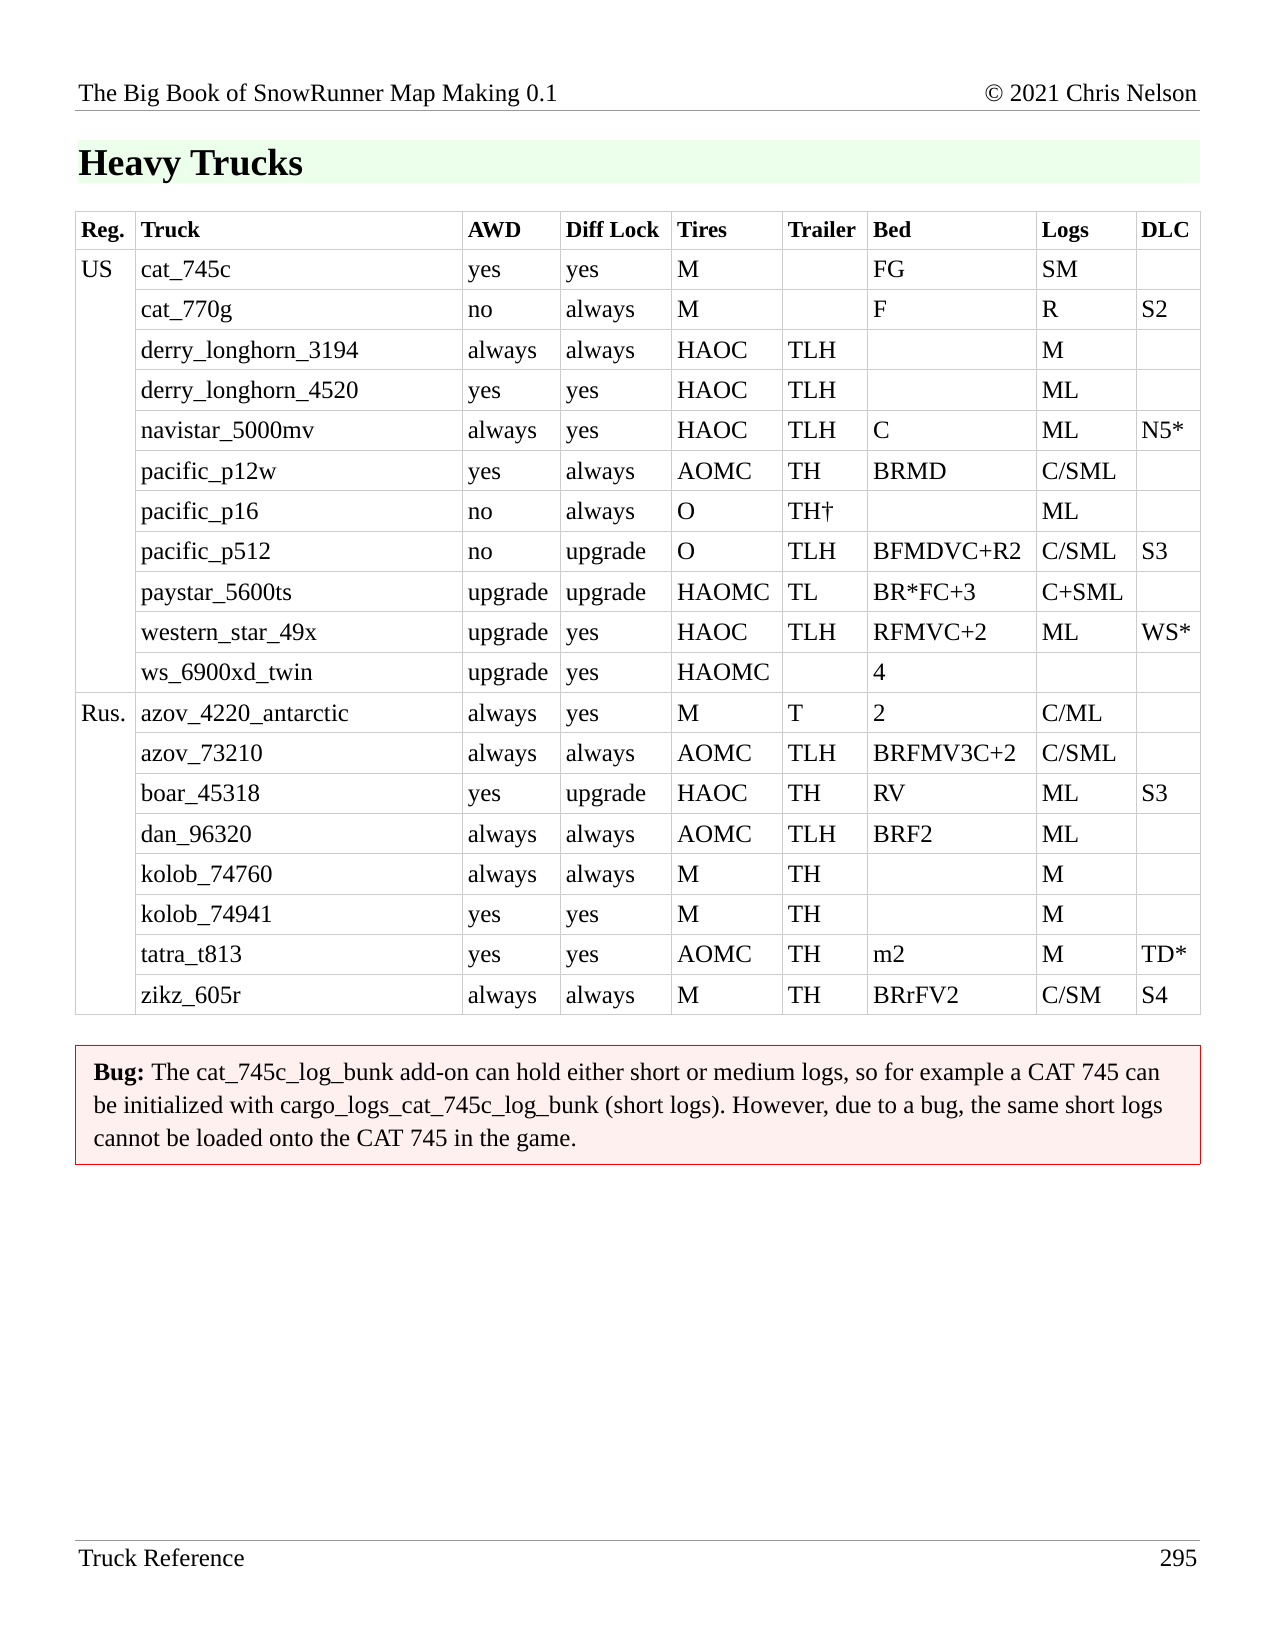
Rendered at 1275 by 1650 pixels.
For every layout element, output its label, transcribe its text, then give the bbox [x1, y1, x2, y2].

table_cell [76, 450, 135, 490]
table_cell [76, 490, 135, 531]
table_cell AOMC [672, 814, 782, 853]
table_cell [76, 611, 135, 652]
table_cell always [463, 411, 560, 450]
list The cat_745c_log_bunk add-on can hold either short or medium logs, so for example a CAT 745 can be initialized with cargo_logs_cat_745c_log_bunk (short logs). However, due to a bug, the same short logs cannot be loaded onto the CAT 745 in the game. [76, 1046, 1200, 1164]
table_cell R [1037, 290, 1136, 329]
table_cell TH [783, 774, 867, 813]
table_header Logs [1037, 212, 1136, 248]
table_cell [1137, 693, 1200, 732]
table_cell 4 [868, 653, 1036, 692]
table_cell O [672, 532, 782, 571]
table_cell upgrade [463, 572, 560, 611]
table_cell always [463, 814, 560, 853]
table_cell [1137, 250, 1200, 289]
table_cell T [783, 693, 867, 732]
table_cell [868, 370, 1036, 410]
table_cell derry_longhorn_4520 [136, 370, 462, 410]
table_header Trailer [783, 212, 867, 248]
table_cell [1137, 653, 1200, 692]
table_cell TD* [1137, 935, 1200, 974]
table_cell [76, 813, 135, 853]
table_cell [783, 250, 867, 289]
table_cell [76, 289, 135, 329]
table_cell SM [1037, 250, 1136, 289]
table_cell ML [1037, 370, 1136, 410]
table_cell always [561, 330, 671, 369]
table_cell always [463, 854, 560, 893]
table_cell azov_4220_antarctic [136, 693, 462, 732]
table_cell AOMC [672, 935, 782, 974]
table_cell ML [1037, 411, 1136, 450]
table_cell yes [463, 935, 560, 974]
table_cell [1137, 370, 1200, 410]
table_cell [76, 974, 135, 1014]
table_cell [783, 653, 867, 692]
table_cell C/SM [1037, 975, 1136, 1014]
table_cell [76, 732, 135, 772]
table_cell no [463, 290, 560, 329]
table_cell [1137, 330, 1200, 369]
table_cell N5* [1137, 411, 1200, 450]
table_cell upgrade [561, 572, 671, 611]
table_cell cat_745c [136, 250, 462, 289]
table_cell derry_longhorn_3194 [136, 330, 462, 369]
subtitle Heavy Trucks [78, 140, 1200, 183]
table_cell western_star_49x [136, 612, 462, 652]
table_cell yes [463, 451, 560, 490]
table_cell yes [561, 411, 671, 450]
table_cell yes [561, 895, 671, 934]
table_cell always [463, 975, 560, 1014]
table_cell pacific_p12w [136, 451, 462, 490]
table_cell BRMD [868, 451, 1036, 490]
table_cell HAOC [672, 370, 782, 410]
table_cell F [868, 290, 1036, 329]
table_cell M [672, 290, 782, 329]
table_cell C [868, 411, 1036, 450]
table_cell C/ML [1037, 693, 1136, 732]
table_cell HAOC [672, 411, 782, 450]
table_cell [1137, 814, 1200, 853]
table_cell [868, 854, 1036, 893]
table_cell no [463, 532, 560, 571]
table_cell always [561, 451, 671, 490]
table_cell M [672, 854, 782, 893]
table_cell [76, 531, 135, 571]
table_cell [76, 894, 135, 934]
table_cell paystar_5600ts [136, 572, 462, 611]
table_cell TLH [783, 330, 867, 369]
table_cell always [463, 733, 560, 772]
table_cell kolob_74941 [136, 895, 462, 934]
table_cell yes [561, 693, 671, 732]
table_cell S4 [1137, 975, 1200, 1014]
table_cell yes [463, 774, 560, 813]
table_cell BRrFV2 [868, 975, 1036, 1014]
table_cell BRF2 [868, 814, 1036, 853]
table_cell M [672, 895, 782, 934]
table_cell TLH [783, 370, 867, 410]
table_cell S2 [1137, 290, 1200, 329]
table_cell pacific_p16 [136, 491, 462, 531]
table_cell [76, 329, 135, 369]
table_cell ws_6900xd_twin [136, 653, 462, 692]
table_cell [868, 491, 1036, 531]
table_cell [868, 895, 1036, 934]
table_cell M [672, 250, 782, 289]
table_cell M [1037, 854, 1136, 893]
table_cell [76, 369, 135, 410]
table_cell TLH [783, 612, 867, 652]
table_cell [1037, 653, 1136, 692]
table_cell yes [561, 653, 671, 692]
table_cell HAOC [672, 774, 782, 813]
table_cell O [672, 491, 782, 531]
table_cell S3 [1137, 774, 1200, 813]
table_cell C/SML [1037, 532, 1136, 571]
table_cell US [76, 250, 135, 289]
table_cell yes [463, 895, 560, 934]
table_cell BRFMV3C+2 [868, 733, 1036, 772]
table_cell [1137, 572, 1200, 611]
table_cell [76, 853, 135, 893]
table_cell no [463, 491, 560, 531]
table_header Bed [868, 212, 1036, 248]
table_cell TLH [783, 814, 867, 853]
table_cell always [561, 733, 671, 772]
table_cell yes [561, 935, 671, 974]
table_cell S3 [1137, 532, 1200, 571]
table_cell azov_73210 [136, 733, 462, 772]
table_cell always [561, 854, 671, 893]
table_cell [76, 934, 135, 974]
table_cell always [561, 290, 671, 329]
table_cell [1137, 895, 1200, 934]
table_header AWD [463, 212, 560, 248]
table_cell M [1037, 895, 1136, 934]
table_cell Rus. [76, 693, 135, 732]
table_cell C/SML [1037, 733, 1136, 772]
table_cell M [1037, 935, 1136, 974]
table_cell yes [463, 370, 560, 410]
table_cell FG [868, 250, 1036, 289]
table_cell always [463, 330, 560, 369]
table_cell upgrade [463, 653, 560, 692]
table_cell AOMC [672, 733, 782, 772]
table_cell yes [463, 250, 560, 289]
table_cell upgrade [463, 612, 560, 652]
table_cell [76, 773, 135, 813]
table_header DLC [1137, 212, 1200, 248]
table_cell [76, 571, 135, 611]
table_cell HAOMC [672, 653, 782, 692]
table_cell C+SML [1037, 572, 1136, 611]
table_cell ML [1037, 774, 1136, 813]
table_cell M [672, 975, 782, 1014]
table_cell M [1037, 330, 1136, 369]
table_cell kolob_74760 [136, 854, 462, 893]
table_cell [868, 330, 1036, 369]
table_cell HAOC [672, 330, 782, 369]
table_cell HAOC [672, 612, 782, 652]
table_cell WS* [1137, 612, 1200, 652]
table_cell ML [1037, 814, 1136, 853]
table_cell yes [561, 370, 671, 410]
table_cell yes [561, 612, 671, 652]
table_header Truck [136, 212, 462, 248]
table_cell ML [1037, 612, 1136, 652]
table_header Tires [672, 212, 782, 248]
table_cell tatra_t813 [136, 935, 462, 974]
table_cell navistar_5000mv [136, 411, 462, 450]
table_cell pacific_p512 [136, 532, 462, 571]
table_cell [1137, 451, 1200, 490]
table_cell RFMVC+2 [868, 612, 1036, 652]
table_cell cat_770g [136, 290, 462, 329]
table_cell [1137, 854, 1200, 893]
table_cell [1137, 733, 1200, 772]
table_cell BFMDVC+R2 [868, 532, 1036, 571]
table_cell TL [783, 572, 867, 611]
table_cell [1137, 491, 1200, 531]
table_cell AOMC [672, 451, 782, 490]
table_cell dan_96320 [136, 814, 462, 853]
table_cell HAOMC [672, 572, 782, 611]
table_cell always [561, 491, 671, 531]
table_cell ML [1037, 491, 1136, 531]
table_cell TH† [783, 491, 867, 531]
table_cell [76, 410, 135, 450]
table_cell TH [783, 935, 867, 974]
table_cell [76, 652, 135, 692]
table_cell TLH [783, 532, 867, 571]
table_header Diff Lock [561, 212, 671, 248]
table_cell [783, 290, 867, 329]
table_cell always [561, 975, 671, 1014]
table_cell TH [783, 854, 867, 893]
table_cell yes [561, 250, 671, 289]
table_cell always [463, 693, 560, 732]
table_cell TH [783, 895, 867, 934]
table_cell TLH [783, 733, 867, 772]
table_cell M [672, 693, 782, 732]
table_cell zikz_605r [136, 975, 462, 1014]
table_cell 2 [868, 693, 1036, 732]
table_cell BR*FC+3 [868, 572, 1036, 611]
table_cell always [561, 814, 671, 853]
table_cell TLH [783, 411, 867, 450]
table_cell upgrade [561, 774, 671, 813]
table_cell TH [783, 451, 867, 490]
table_cell m2 [868, 935, 1036, 974]
table_cell boar_45318 [136, 774, 462, 813]
table_cell TH [783, 975, 867, 1014]
table_cell upgrade [561, 532, 671, 571]
table_cell C/SML [1037, 451, 1136, 490]
table_cell RV [868, 774, 1036, 813]
table_header Reg. [76, 212, 135, 248]
